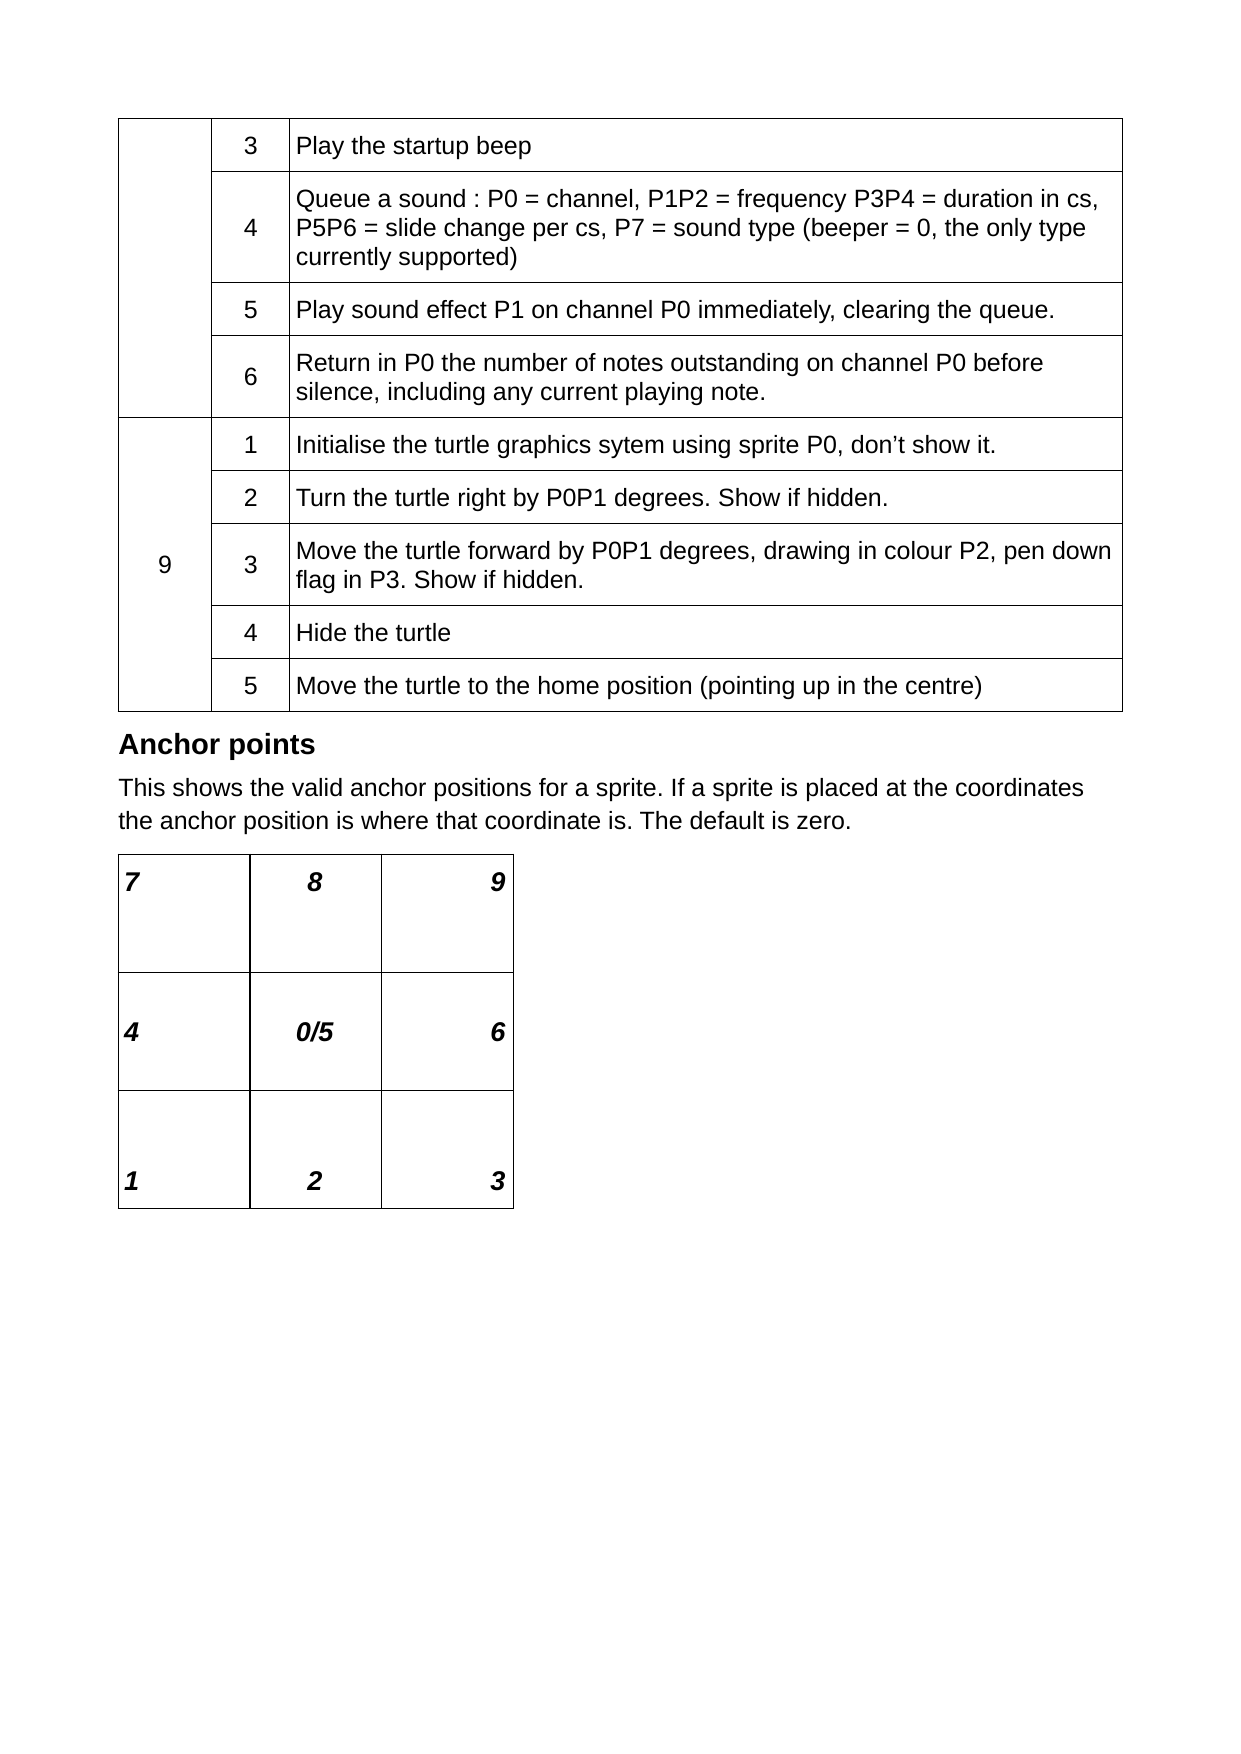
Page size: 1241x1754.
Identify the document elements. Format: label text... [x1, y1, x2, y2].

table_cell 5 [212, 659, 289, 711]
table_cell 3 [382, 1091, 513, 1208]
table_cell Move the turtle to the home position (pointing up in the centre) [290, 659, 1122, 711]
table_cell Queue a sound : P0 = channel, P1P2 = frequency P3P4 = duration in cs, P5P6 = slide change per cs, P7 = sound type (beeper = 0, the only type currently supported) [290, 172, 1122, 282]
text This shows the valid anchor positions for a sprite. If a sprite is placed at the coordinates the anchor position is where that coordinate is. The default is zero. [118, 773, 1122, 835]
table_cell 5 [212, 283, 289, 335]
table_cell 2 [251, 1091, 381, 1208]
table_cell 4 [119, 973, 249, 1090]
table_cell Hide the turtle [290, 606, 1122, 658]
table_cell 3 [212, 524, 289, 605]
table_cell Return in P0 the number of notes outstanding on channel P0 before silence, including any current playing note. [290, 336, 1122, 417]
subtitle Anchor points [118, 727, 1122, 760]
table_cell Play sound effect P1 on channel P0 immediately, clearing the queue. [290, 283, 1122, 335]
table_cell Move the turtle forward by P0P1 degrees, drawing in colour P2, pen down flag in P3. Show if hidden. [290, 524, 1122, 605]
table_cell 2 [212, 471, 289, 523]
table_cell 4 [212, 172, 289, 282]
table_cell 3 [212, 119, 289, 171]
table_cell Play the startup beep [290, 119, 1122, 171]
table_cell 9 [119, 418, 211, 711]
table_cell Turn the turtle right by P0P1 degrees. Show if hidden. [290, 471, 1122, 523]
table_cell Initialise the turtle graphics sytem using sprite P0, don’t show it. [290, 418, 1122, 470]
table_cell 0/5 [251, 973, 381, 1090]
table_header 9 [382, 855, 513, 972]
table_header 8 [251, 855, 381, 972]
table_header 7 [119, 855, 249, 972]
table_cell 1 [212, 418, 289, 470]
table_cell 6 [212, 336, 289, 417]
table_cell 1 [119, 1091, 249, 1208]
table_cell 4 [212, 606, 289, 658]
table_cell 6 [382, 973, 513, 1090]
